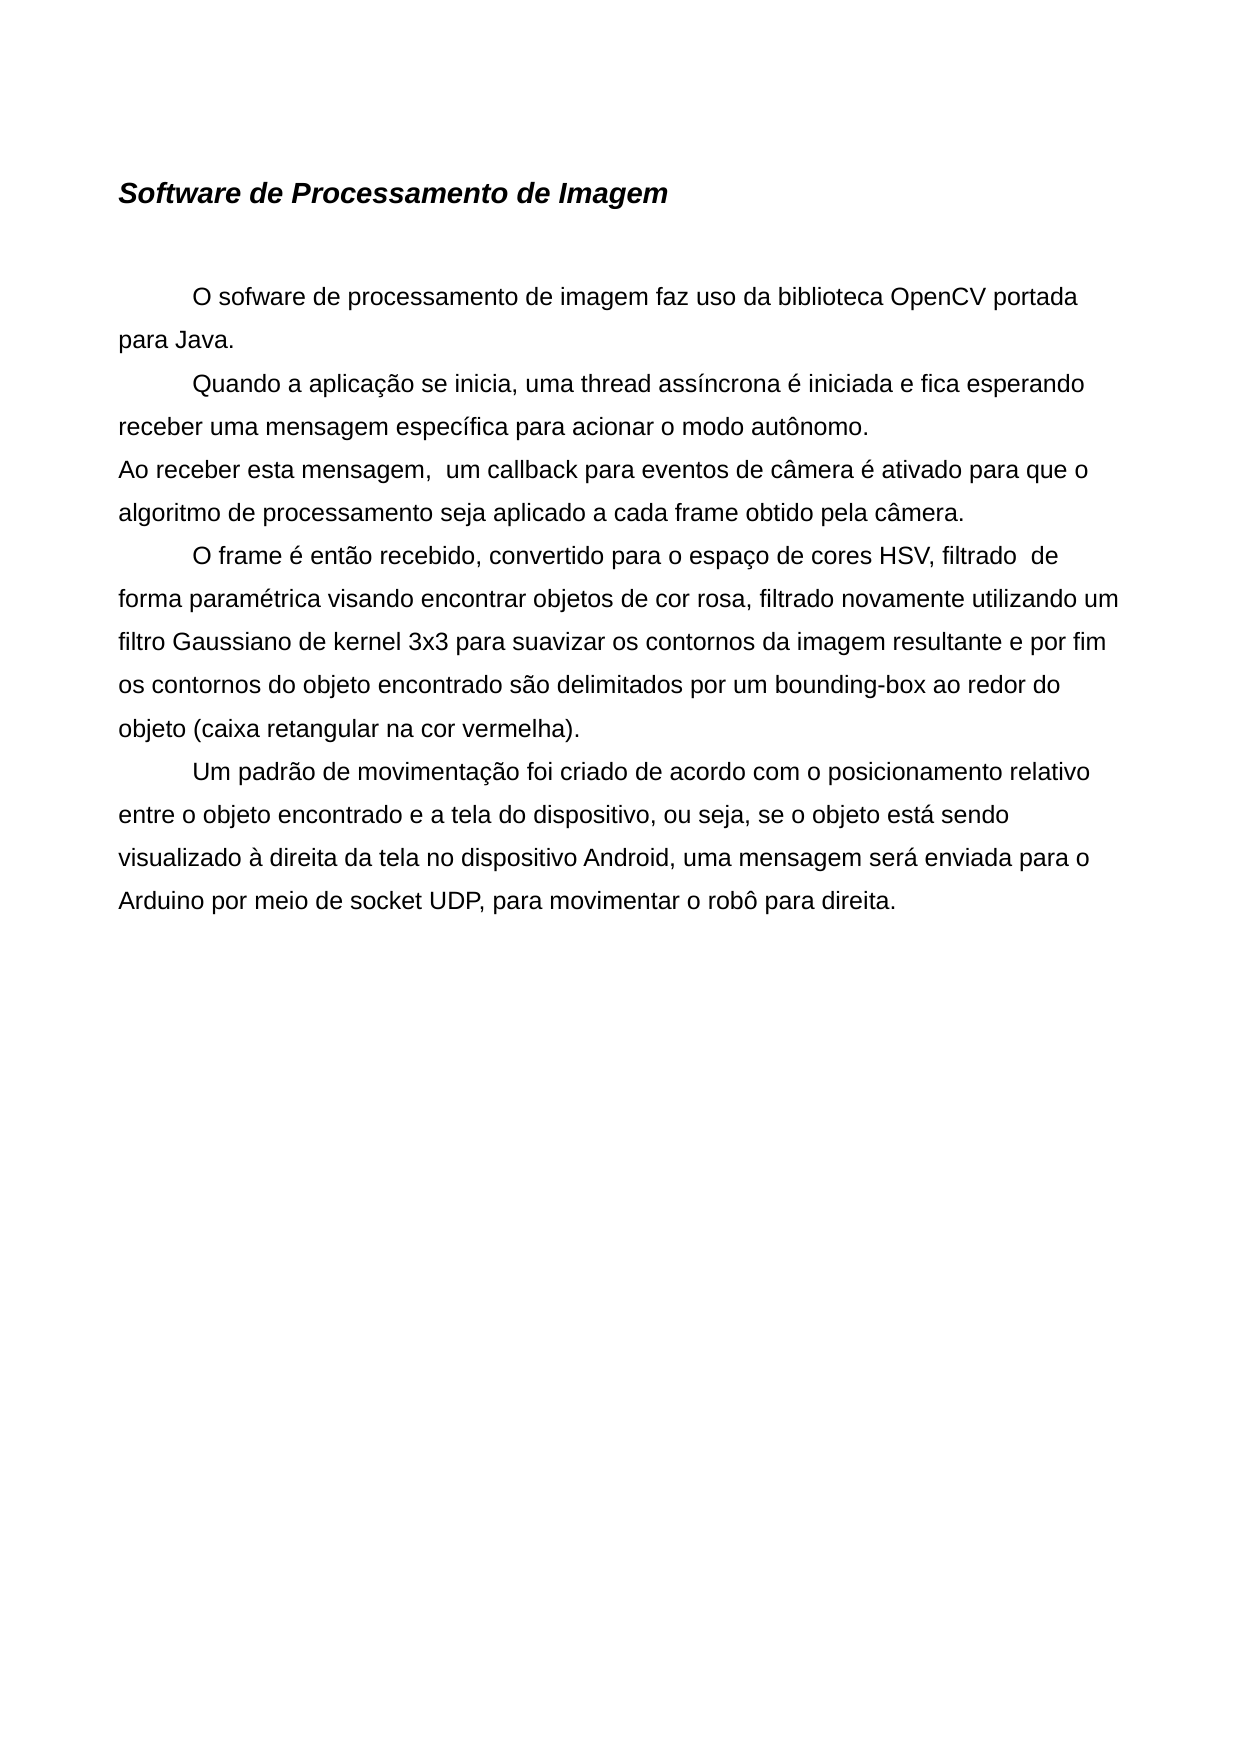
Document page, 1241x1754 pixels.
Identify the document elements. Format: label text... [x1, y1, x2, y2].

text O frame é então recebido, convertido para o espaço de cores HSV, filtrado de forma paramétrica visando encontrar objetos de cor rosa, filtrado novamente utilizando um filtro Gaussiano de kernel 3x3 para suavizar os contornos da imagem resultante e por fim os contornos do objeto encontrado são delimitados por um bounding-box ao redor do objeto (caixa retangular na cor vermelha). [118, 541, 1122, 742]
subtitle Software de Processamento de Imagem [118, 176, 1122, 210]
text O sofware de processamento de imagem faz uso da biblioteca OpenCV portada para Java. [118, 282, 1122, 354]
text Um padrão de movimentação foi criado de acordo com o posicionamento relativo entre o objeto encontrado e a tela do dispositivo, ou seja, se o objeto está sendo visualizado à direita da tela no dispositivo Android, uma mensagem será enviada para o Arduino por meio de socket UDP, para movimentar o robô para direita. [118, 757, 1122, 915]
text Ao receber esta mensagem, um callback para eventos de câmera é ativado para que o algoritmo de processamento seja aplicado a cada frame obtido pela câmera. [118, 455, 1122, 527]
text Quando a aplicação se inicia, uma thread assíncrona é iniciada e fica esperando receber uma mensagem específica para acionar o modo autônomo. [118, 368, 1122, 440]
